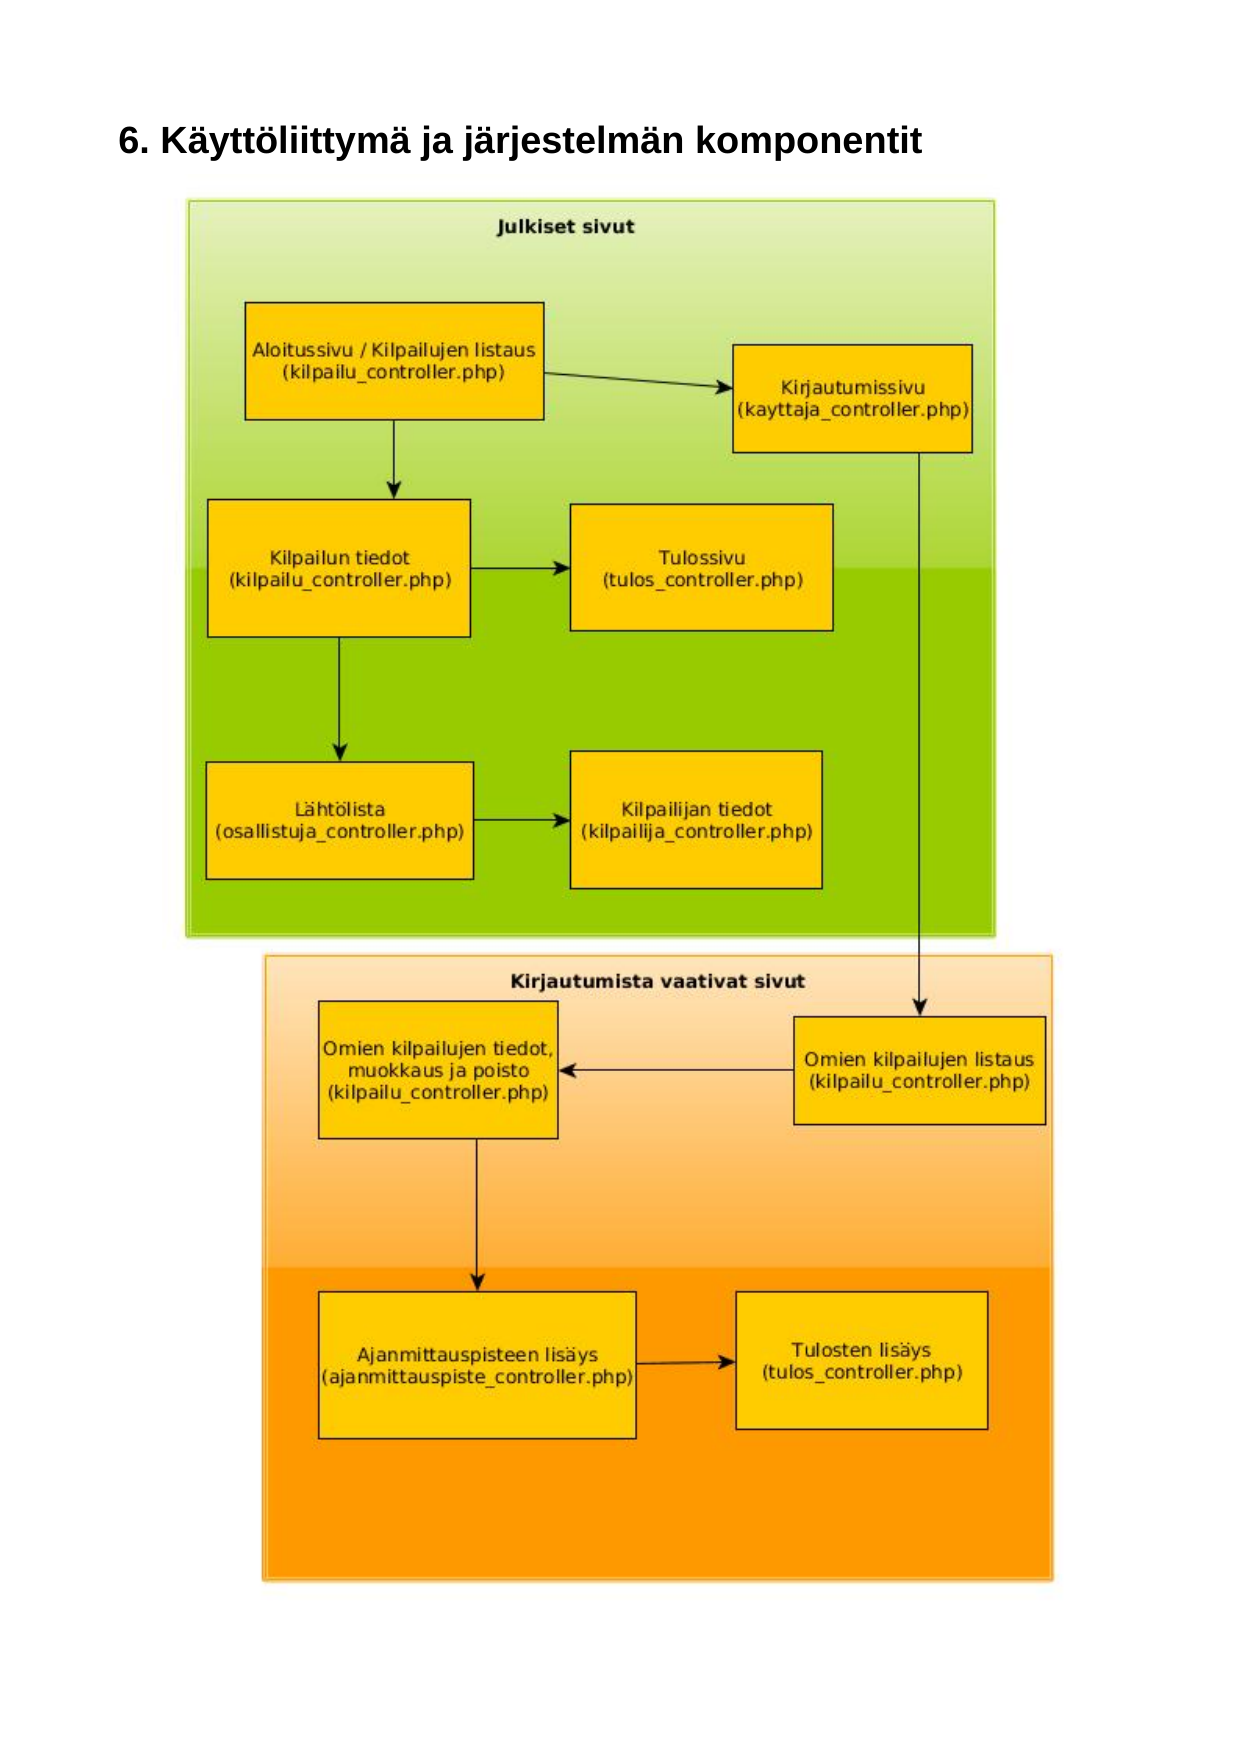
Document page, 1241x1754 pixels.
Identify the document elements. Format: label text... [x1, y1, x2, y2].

subtitle 6. Käyttöliittymä ja järjestelmän komponentit [118, 118, 1122, 162]
picture [162, 174, 1078, 1607]
